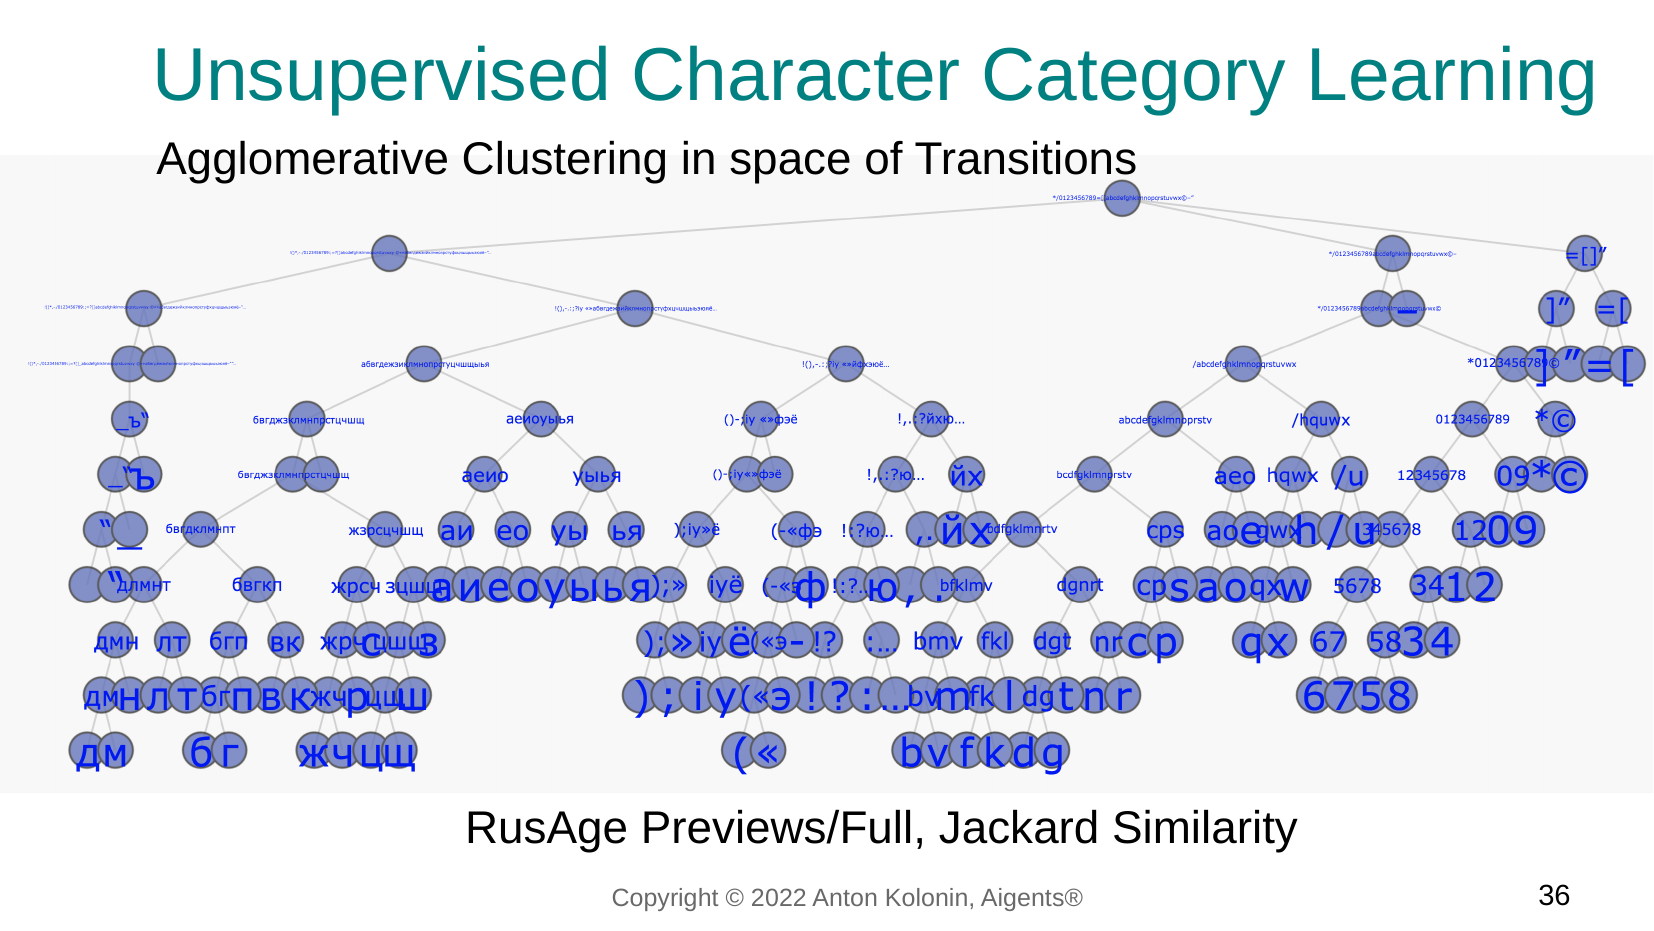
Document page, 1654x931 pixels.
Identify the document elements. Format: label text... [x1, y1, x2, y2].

text_box RusAge Previews/Full, Jackard Similarity [450, 795, 1327, 879]
picture [0, 155, 1654, 793]
text_box Unsupervised Character Category Learning [24, 5, 1654, 142]
text_box Agglomerative Clustering in space of Transitions [141, 125, 1200, 210]
